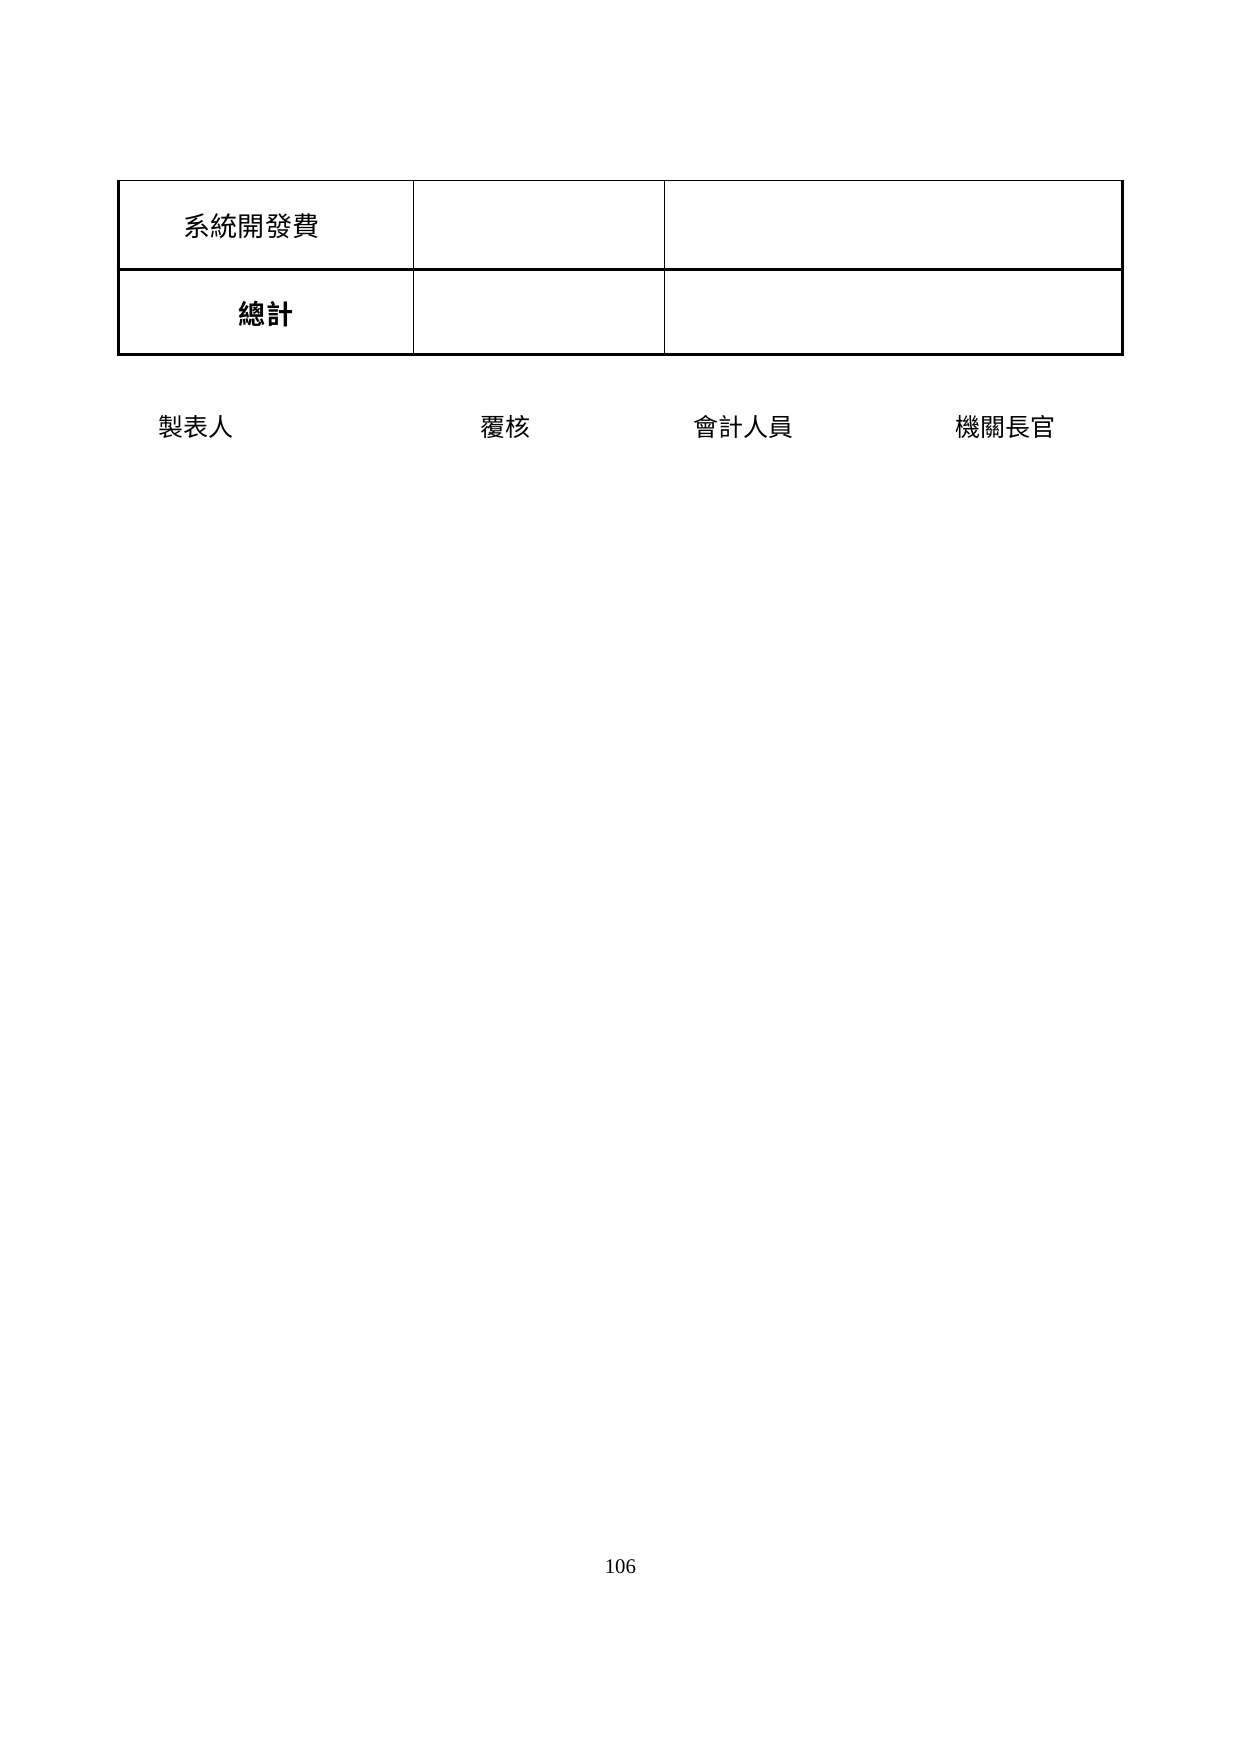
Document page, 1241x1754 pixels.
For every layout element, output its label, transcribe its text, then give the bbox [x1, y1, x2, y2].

table_cell [414, 181, 664, 268]
table_cell 總計 [120, 271, 413, 352]
table_cell 製表人 [118, 356, 413, 462]
table_cell 系統開發費 [120, 181, 413, 268]
table_cell 覆核 會計人員 機關長官 [413, 356, 1122, 462]
table_cell [665, 271, 1121, 352]
table_cell [414, 271, 664, 352]
table_cell [665, 181, 1121, 268]
